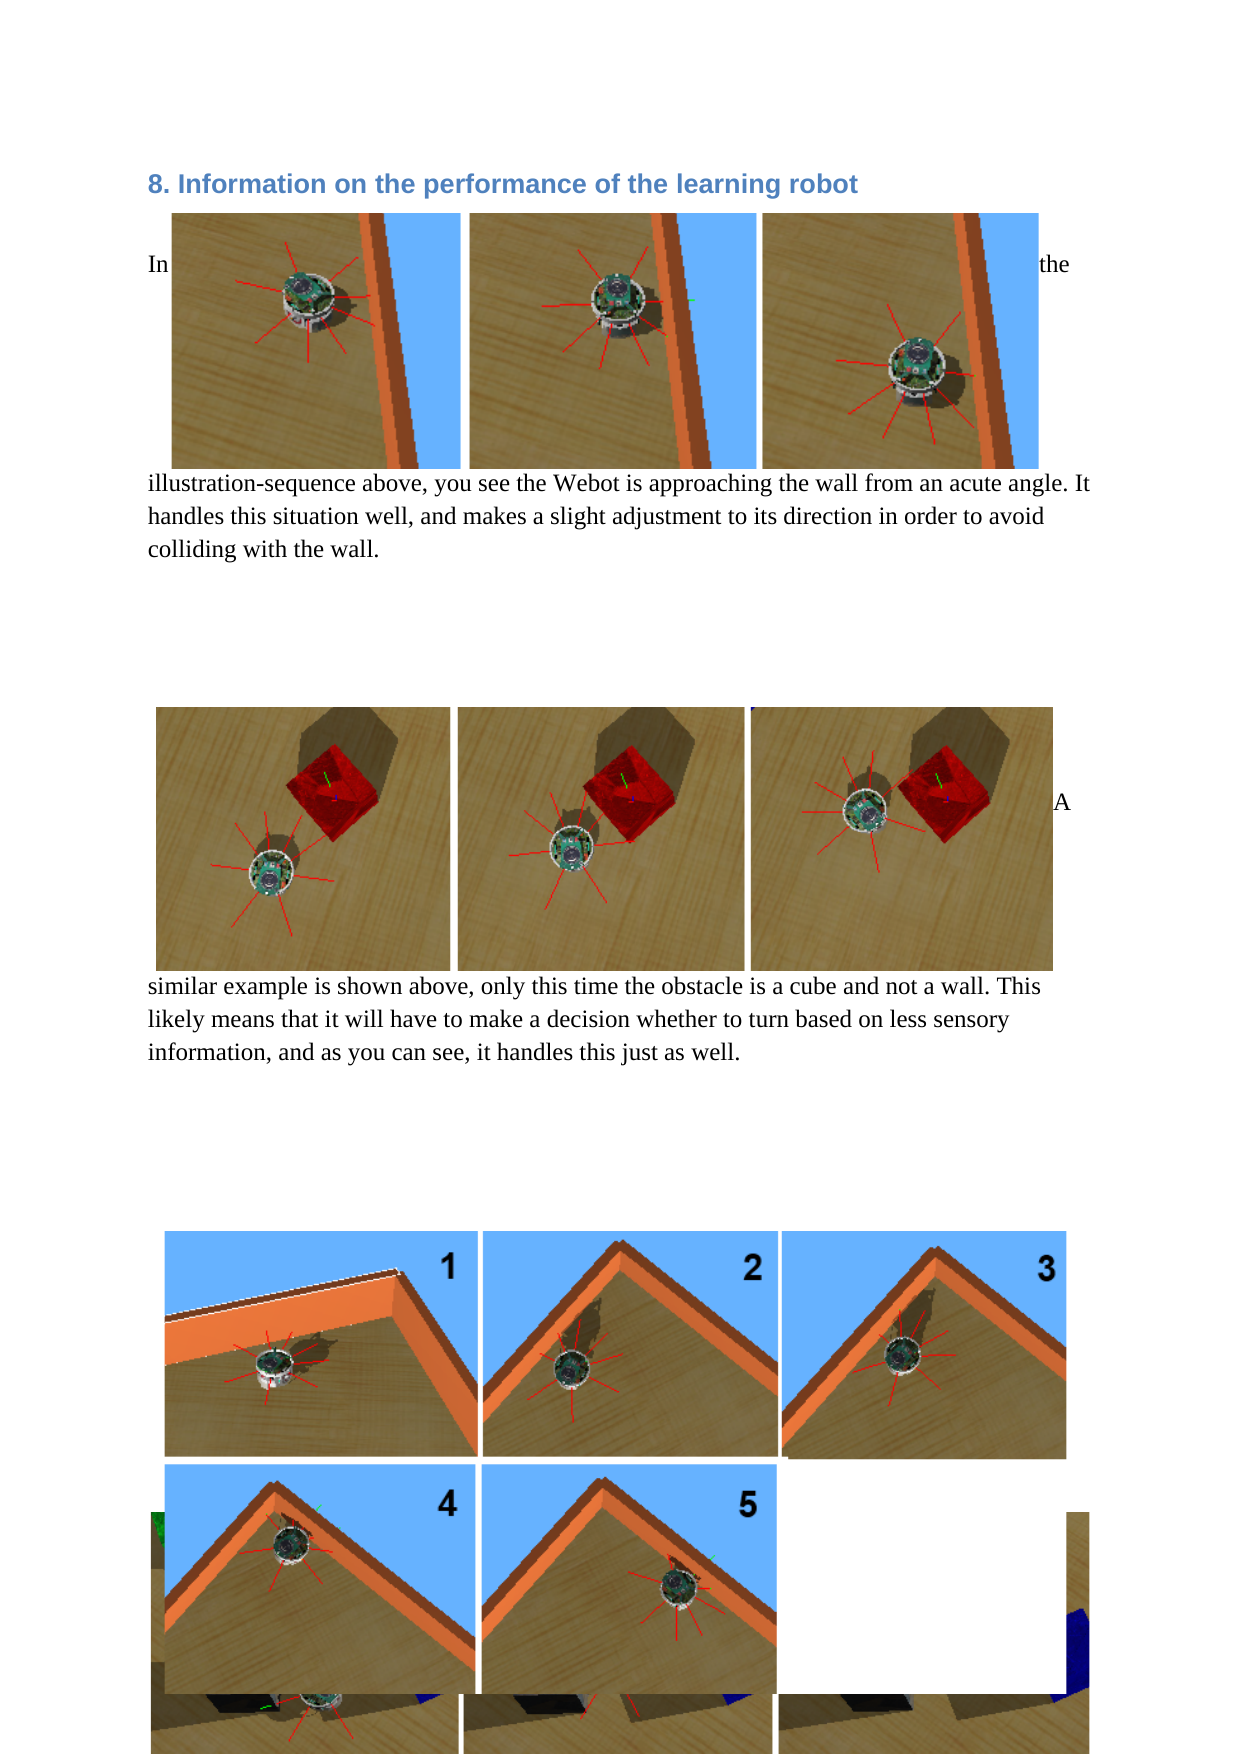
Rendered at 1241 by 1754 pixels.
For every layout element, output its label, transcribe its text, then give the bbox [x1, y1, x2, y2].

subtitle 8. Information on the performance of the learning robot [148, 168, 1093, 200]
text A similar example is shown above, only this time the obstacle is a cube and not a wall. This likely means that it will have to make a decision whether to turn based on less sensory information, and as you can see, it handles this just as well. [148, 787, 1093, 1066]
text In the illustration-sequence above, you see the Webot is approaching the wall from an acute angle. It handles this situation well, and makes a slight adjustment to its direction in order to avoid colliding with the wall. [148, 249, 1093, 563]
